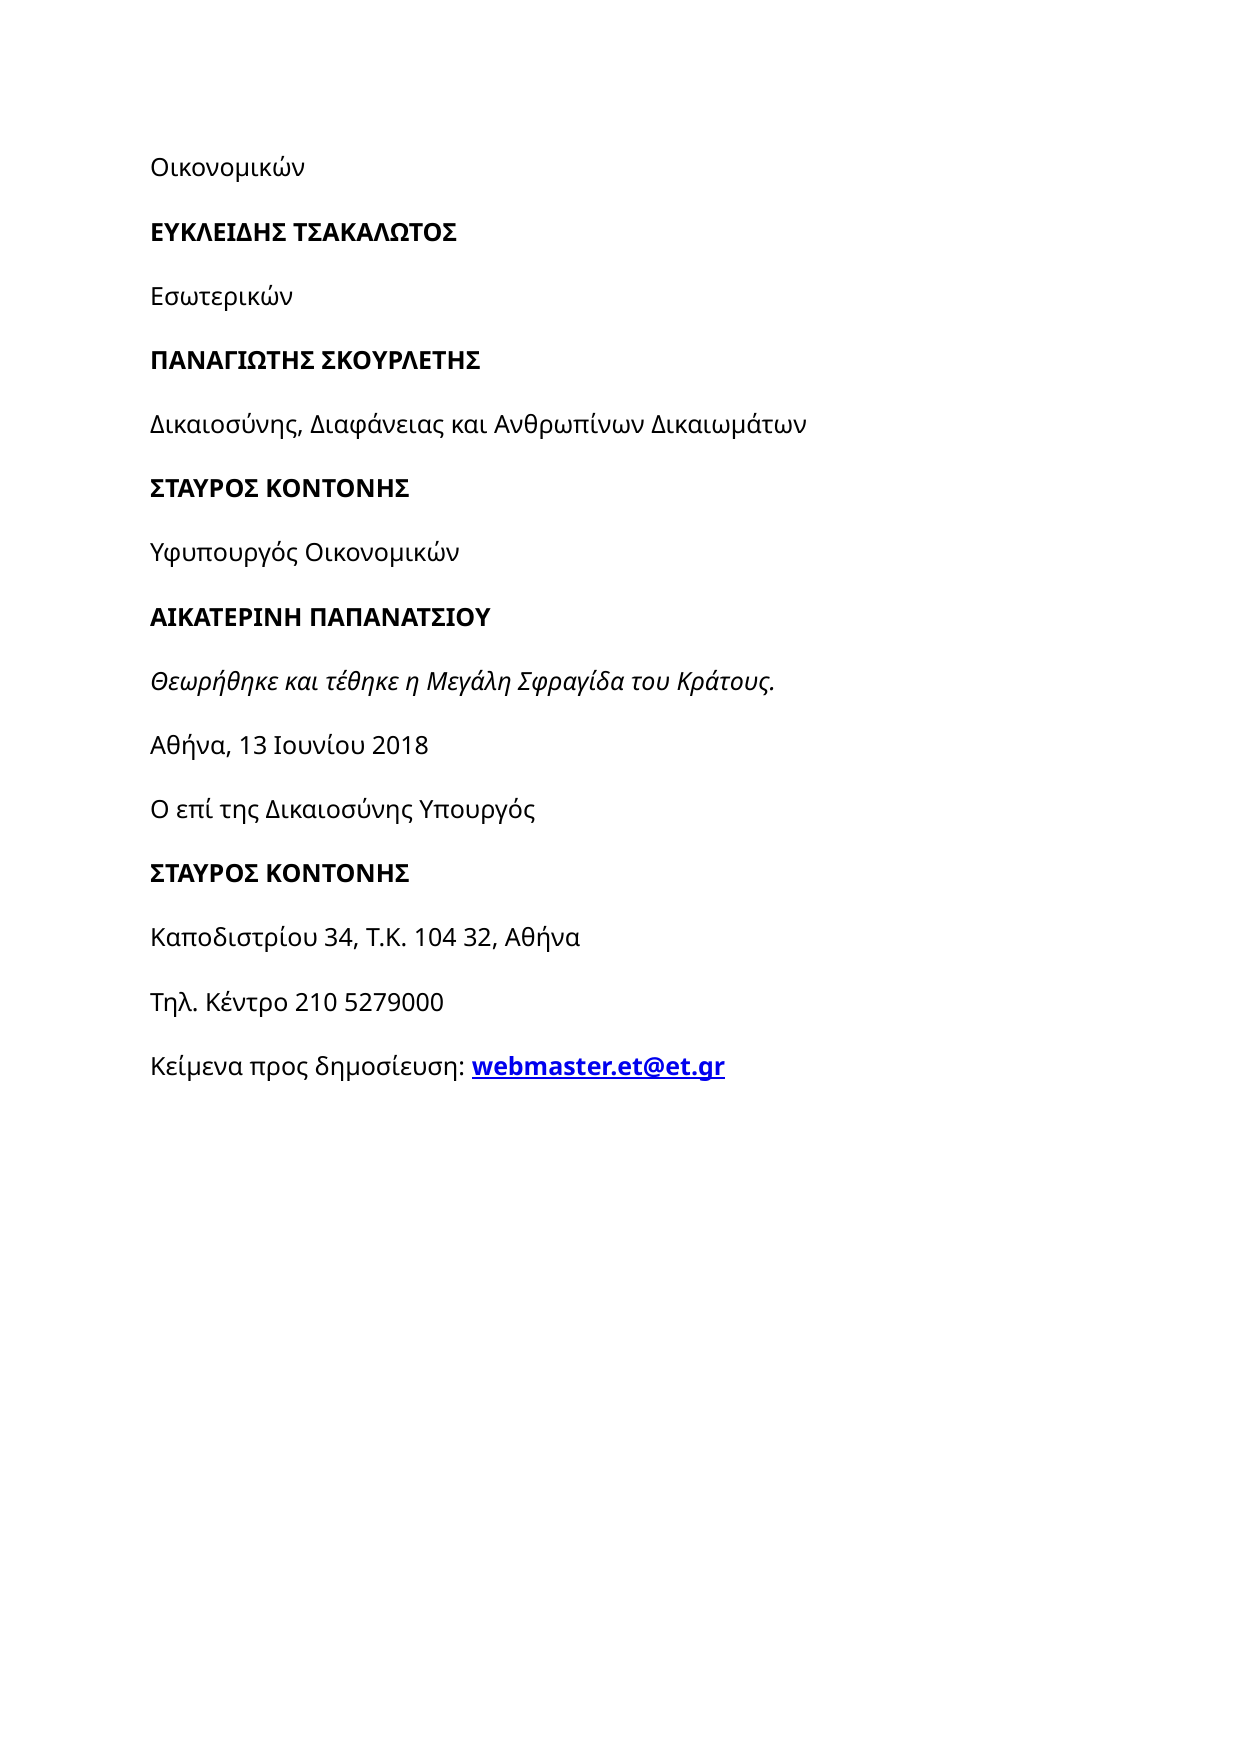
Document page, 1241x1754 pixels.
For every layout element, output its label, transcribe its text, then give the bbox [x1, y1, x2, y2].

text Αθήνα, 13 Ιουνίου 2018 [150, 727, 1090, 762]
text Θεωρήθηκε και τέθηκε η Μεγάλη Σφραγίδα του Κράτους. [150, 663, 1090, 697]
text Δικαιοσύνης, Διαφάνειας και Ανθρωπίνων Δικαιωμάτων [150, 407, 1090, 441]
text ΑΙΚΑΤΕΡΙΝΗ ΠΑΠΑΝΑΤΣΙΟΥ [150, 599, 1090, 633]
text Εσωτερικών [150, 278, 1090, 312]
text Καποδιστρίου 34, Τ.Κ. 104 32, Αθήνα [150, 920, 1090, 954]
text Ο επί της Δικαιοσύνης Υπουργός [150, 792, 1090, 826]
text Υφυπουργός Οικονομικών [150, 535, 1090, 569]
text ΣΤΑΥΡΟΣ ΚΟΝΤΟΝΗΣ [150, 471, 1090, 505]
text ΣΤΑΥΡΟΣ ΚΟΝΤΟΝΗΣ [150, 856, 1090, 890]
text Κείμενα προς δημοσίευση: webmaster.et@et.gr [150, 1048, 1090, 1082]
text Τηλ. Κέντρο 210 5279000 [150, 984, 1090, 1018]
text Οικονομικών [150, 150, 1090, 184]
text ΕΥΚΛΕΙΔΗΣ ΤΣΑΚΑΛΩΤΟΣ [150, 214, 1090, 248]
text ΠΑΝΑΓΙΩΤΗΣ ΣΚΟΥΡΛΕΤΗΣ [150, 342, 1090, 377]
